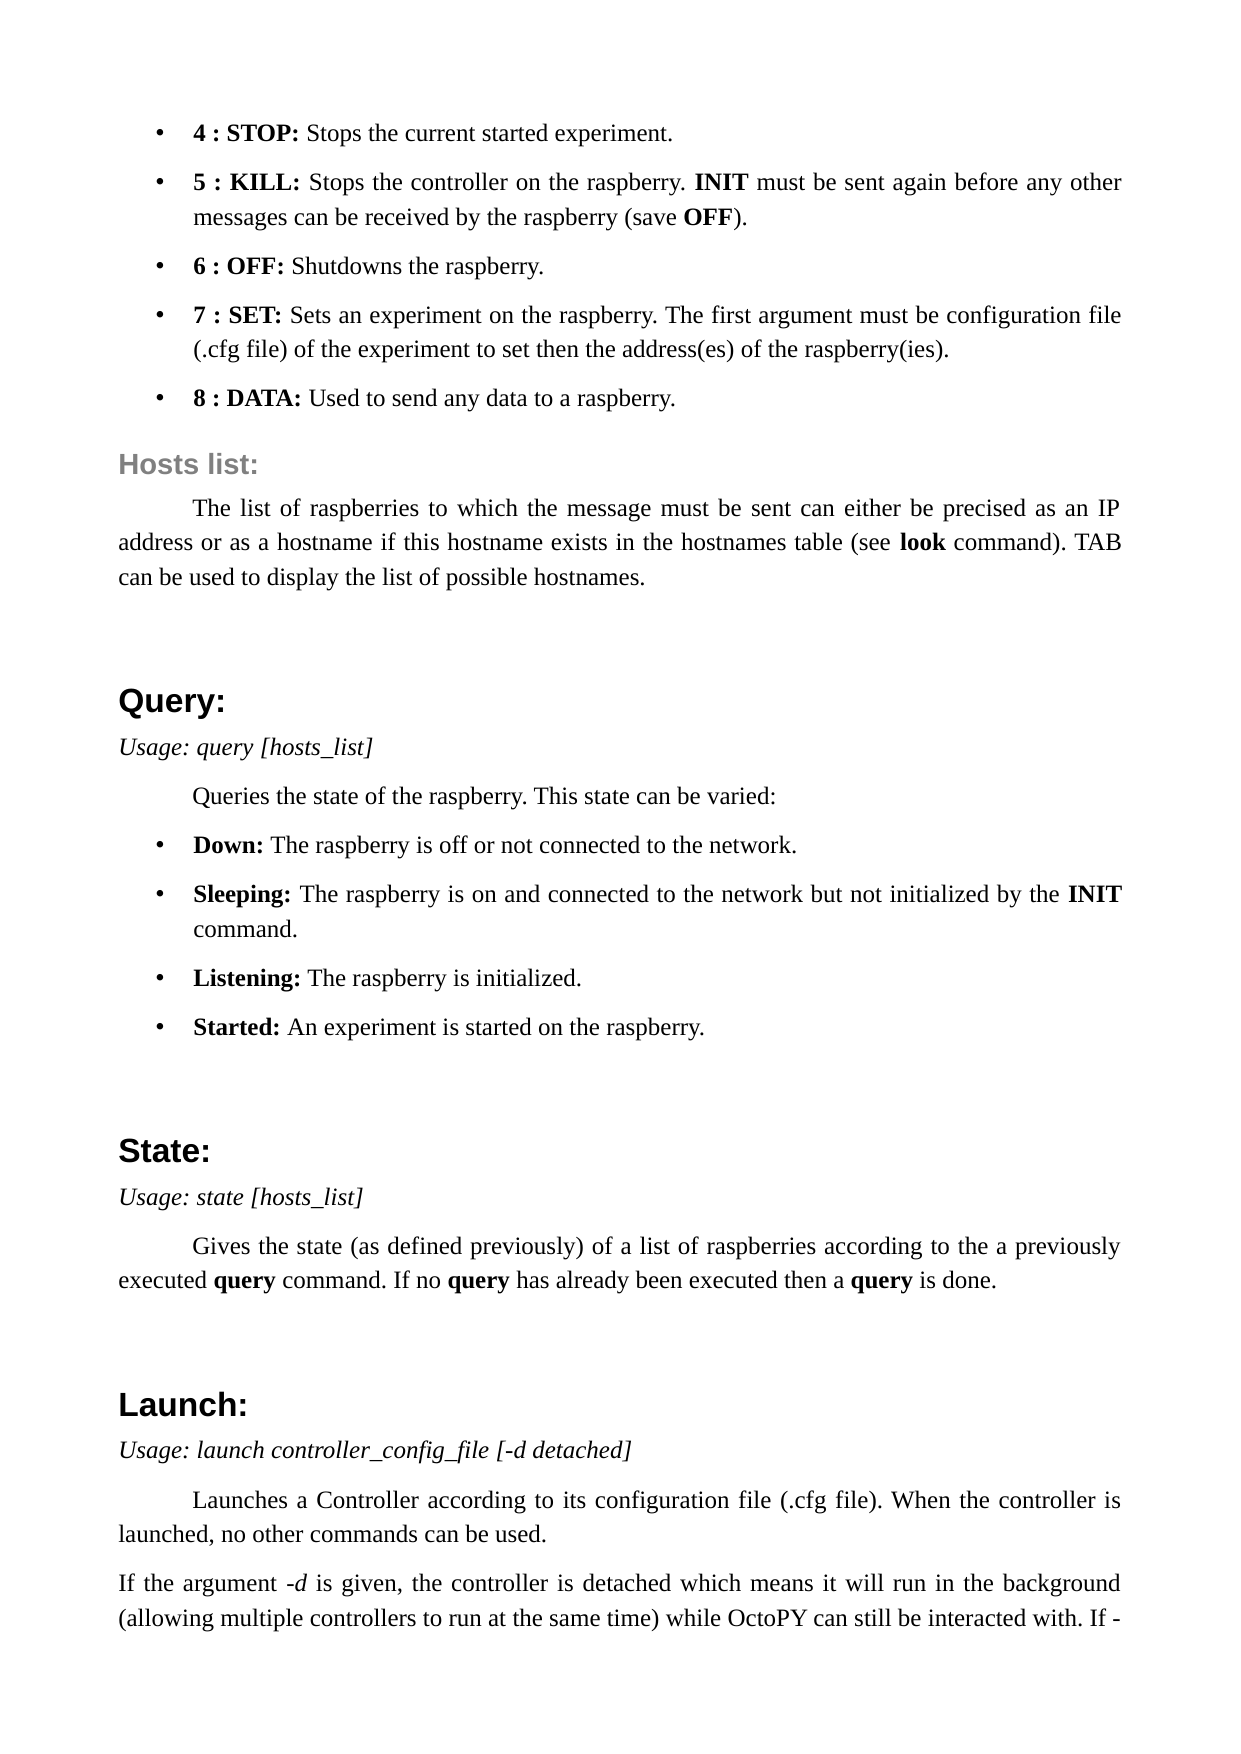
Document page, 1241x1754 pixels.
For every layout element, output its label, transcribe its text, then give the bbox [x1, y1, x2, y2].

subtitle Query: [118, 681, 1122, 719]
text Queries the state of the raspberry. This state can be varied: [118, 781, 1122, 810]
list Listening: The raspberry is initialized. [156, 963, 1122, 992]
list 7 : SET: Sets an experiment on the raspberry. The first argument must be configuration file (.cfg file) of the experiment to set then the address(es) of the raspberry(ies). [156, 300, 1122, 363]
list 6 : OFF: Shutdowns the raspberry. [156, 251, 1122, 279]
subtitle State: [118, 1131, 1122, 1169]
list 4 : STOP: Stops the current started experiment. [156, 118, 1122, 147]
list Started: An experiment is started on the raspberry. [156, 1012, 1122, 1041]
subtitle Hosts list: [118, 447, 1122, 481]
text The list of raspberries to which the message must be sent can either be precised as an IP address or as a hostname if this hostname exists in the hostnames table (see look command). TAB can be used to display the list of possible hostnames. [118, 493, 1122, 591]
text Usage: state [hosts_list] [118, 1182, 1122, 1211]
list Sleeping: The raspberry is on and connected to the network but not initialized by the INIT command. [156, 879, 1122, 942]
text If the argument -d is given, the controller is detached which means it will run in the background (allowing multiple controllers to run at the same time) while OctoPY can still be interacted with. If [118, 1568, 1122, 1631]
text Gives the state (as defined previously) of a list of raspberries according to the a previously executed query command. If no query has already been executed then a query is done. [118, 1231, 1122, 1294]
text Usage: query [hosts_list] [118, 732, 1122, 761]
subtitle Launch: [118, 1384, 1122, 1423]
list Down: The raspberry is off or not connected to the network. [156, 830, 1122, 859]
list 5 : KILL: Stops the controller on the raspberry. INIT must be sent again before any other messages can be received by the raspberry (save OFF). [156, 167, 1122, 230]
text Usage: launch controller_config_file [-d detached] [118, 1436, 1122, 1464]
list 8 : DATA: Used to send any data to a raspberry. [156, 383, 1122, 412]
text Launches a Controller according to its configuration file (.cfg file). When the controller is launched, no other commands can be used. [118, 1485, 1122, 1548]
